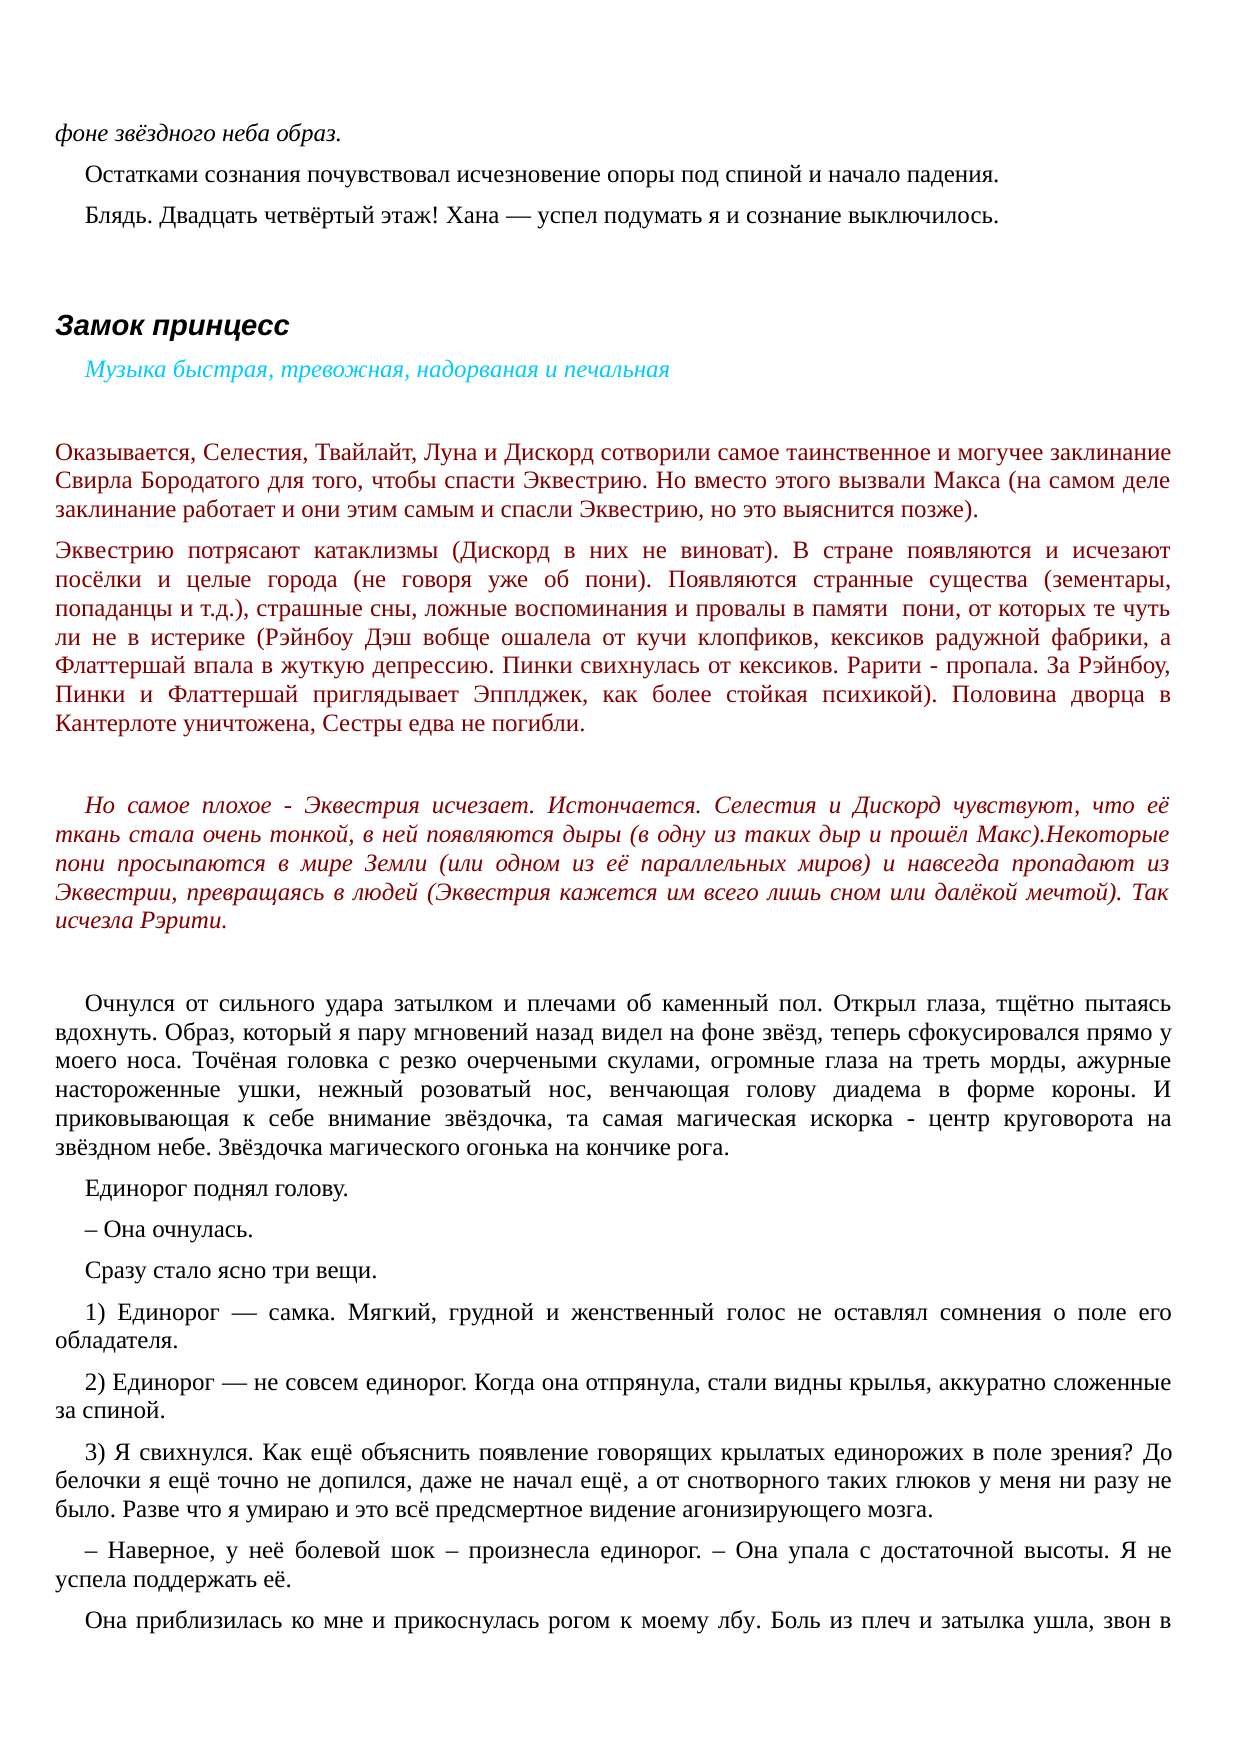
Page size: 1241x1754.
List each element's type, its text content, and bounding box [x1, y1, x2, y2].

text Очнулся от сильного удара затылком и плечами об каменный пол. Открыл глаза, тщётно пытаясь вдохнуть. Образ, который я пару мгновений назад видел на фоне звёзд, теперь сфокусировался прямо у моего носа. Точёная головка с резко очерчеными скулами, огромные глаза на треть морды, ажурные настороженные ушки, нежный розоватый нос, венчающая голову диадема в форме короны. И приковывающая к себе внимание звёздочка, та самая магическая искорка - центр круговорота на звёздном небе. Звёздочка магического огонька на кончике рога. [55, 988, 1172, 1160]
text Остатками сознания почувствовал исчезновение опоры под спиной и начало падения. [55, 159, 1172, 188]
text Она приблизилась ко мне и прикоснулась рогом к моему лбу. Боль из плеч и затылка ушла, звон в [55, 1605, 1172, 1634]
text Но самое плохое - Эквестрия исчезает. Истончается. Селестия и Дискорд чувствуют, что её ткань стала очень тонкой, в ней появляются дыры (в одну из таких дыр и прошёл Макс).Некоторые пони просыпаются в мире Земли (или одном из её параллельных миров) и навсегда пропадают из Эквестрии, превращаясь в людей (Эквестрия кажется им всего лишь сном или далёкой мечтой). Так исчезла Рэрити. [55, 790, 1172, 934]
text фоне звёздного неба образ. [55, 118, 1172, 147]
text Блядь. Двадцать четвёртый этаж! Хана — успел подумать я и сознание выключилось. [55, 201, 1172, 229]
text – Она очнулась. [55, 1214, 1172, 1243]
text Оказывается, Селестия, Твайлайт, Луна и Дискорд сотворили самое таинственное и могучее заклинание Свирла Бородатого для того, чтобы спасти Эквестрию. Но вместо этого вызвали Макса (на самом деле заклинание работает и они этим самым и спасли Эквестрию, но это выяснится позже). [55, 437, 1172, 523]
text 2) Единорог — не совсем единорог. Когда она отпрянула, стали видны крылья, аккуратно сложенные за спиной. [55, 1367, 1172, 1424]
text Эквестрию потрясают катаклизмы (Дискорд в них не виноват). В стране появляются и исчезают посёлки и целые города (не говоря уже об пони). Появляются странные существа (зементары, попаданцы и т.д.), страшные сны, ложные воспоминания и провалы в памяти пони, от которых те чуть ли не в истерике (Рэйнбоу Дэш вобще ошалела от кучи клопфиков, кексиков радужной фабрики, а Флаттершай впала в жуткую депрессию. Пинки свихнулась от кексиков. Рарити - пропала. За Рэйнбоу, Пинки и Флаттершай приглядывает Эпплджек, как более стойкая психикой). Половина дворца в Кантерлоте уничтожена, Сестры едва не погибли. [55, 535, 1172, 737]
text Сразу стало ясно три вещи. [55, 1255, 1172, 1284]
text Музыка быстрая, тревожная, надорваная и печальная [55, 354, 1172, 383]
text 1) Единорог — самка. Мягкий, грудной и женственный голос не оставлял сомнения о поле его обладателя. [55, 1297, 1172, 1354]
text Единорог поднял голову. [55, 1173, 1172, 1202]
text 3) Я свихнулся. Как ещё объяснить появление говорящих крылатых единорожих в поле зрения? До белочки я ещё точно не допился, даже не начал ещё, а от снотворного таких глюков у меня ни разу не было. Разве что я умираю и это всё предсмертное видение агонизирующего мозга. [55, 1437, 1172, 1523]
text – Наверное, у неё болевой шок – произнесла единорог. – Она упала с достаточной высоты. Я не успела поддержать её. [55, 1535, 1172, 1593]
subtitle Замок принцесс [55, 308, 1172, 342]
